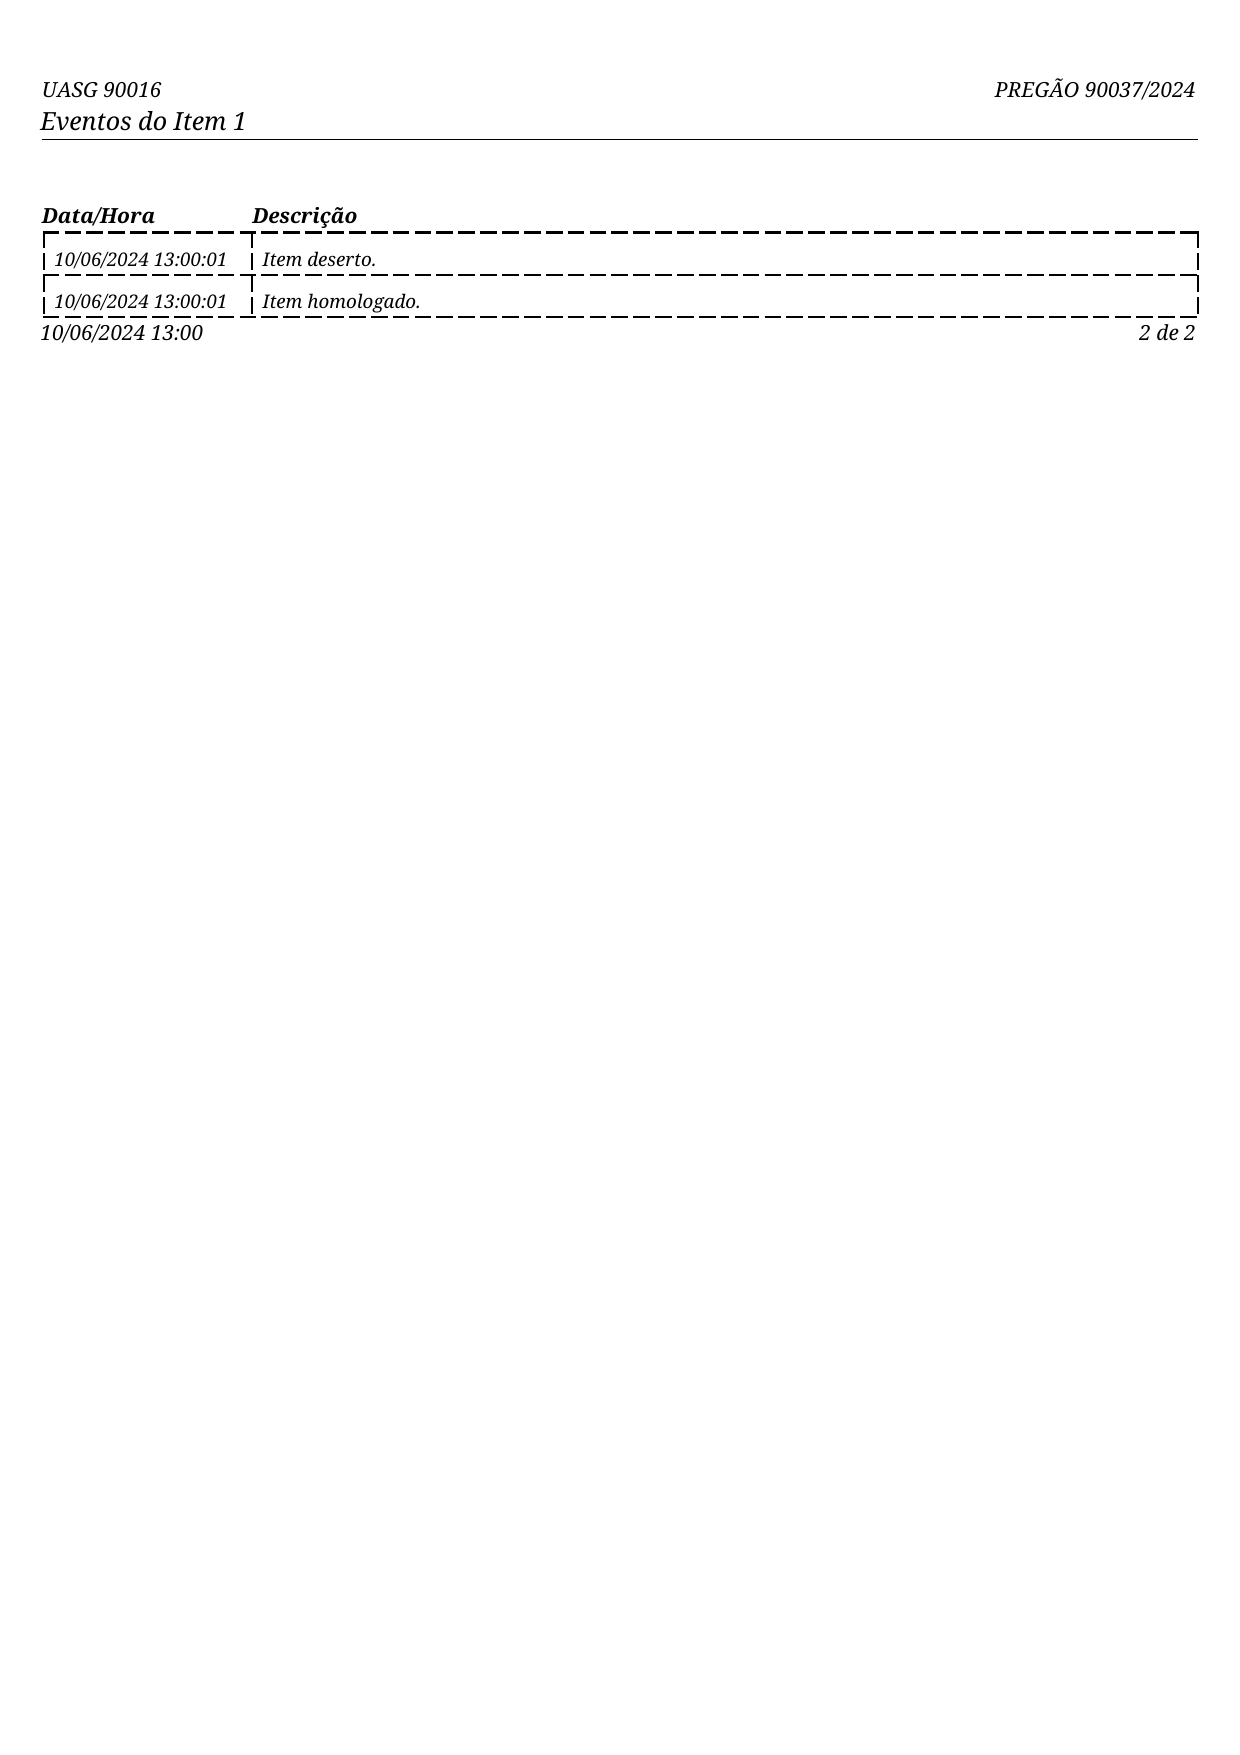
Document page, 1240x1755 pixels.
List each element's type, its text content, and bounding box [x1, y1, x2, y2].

text 10/06/2024 13:00 2 de 2 [40, 318, 1198, 347]
table_header 10/06/2024 13:00:01 [44, 231, 252, 274]
text Eventos do Item 1 [40, 103, 1198, 137]
table_header Item deserto. [252, 231, 1198, 274]
text Data/Hora Descrição [42, 201, 1198, 229]
table_cell 10/06/2024 13:00:01 [44, 274, 252, 316]
table_cell Item homologado. [252, 274, 1198, 316]
